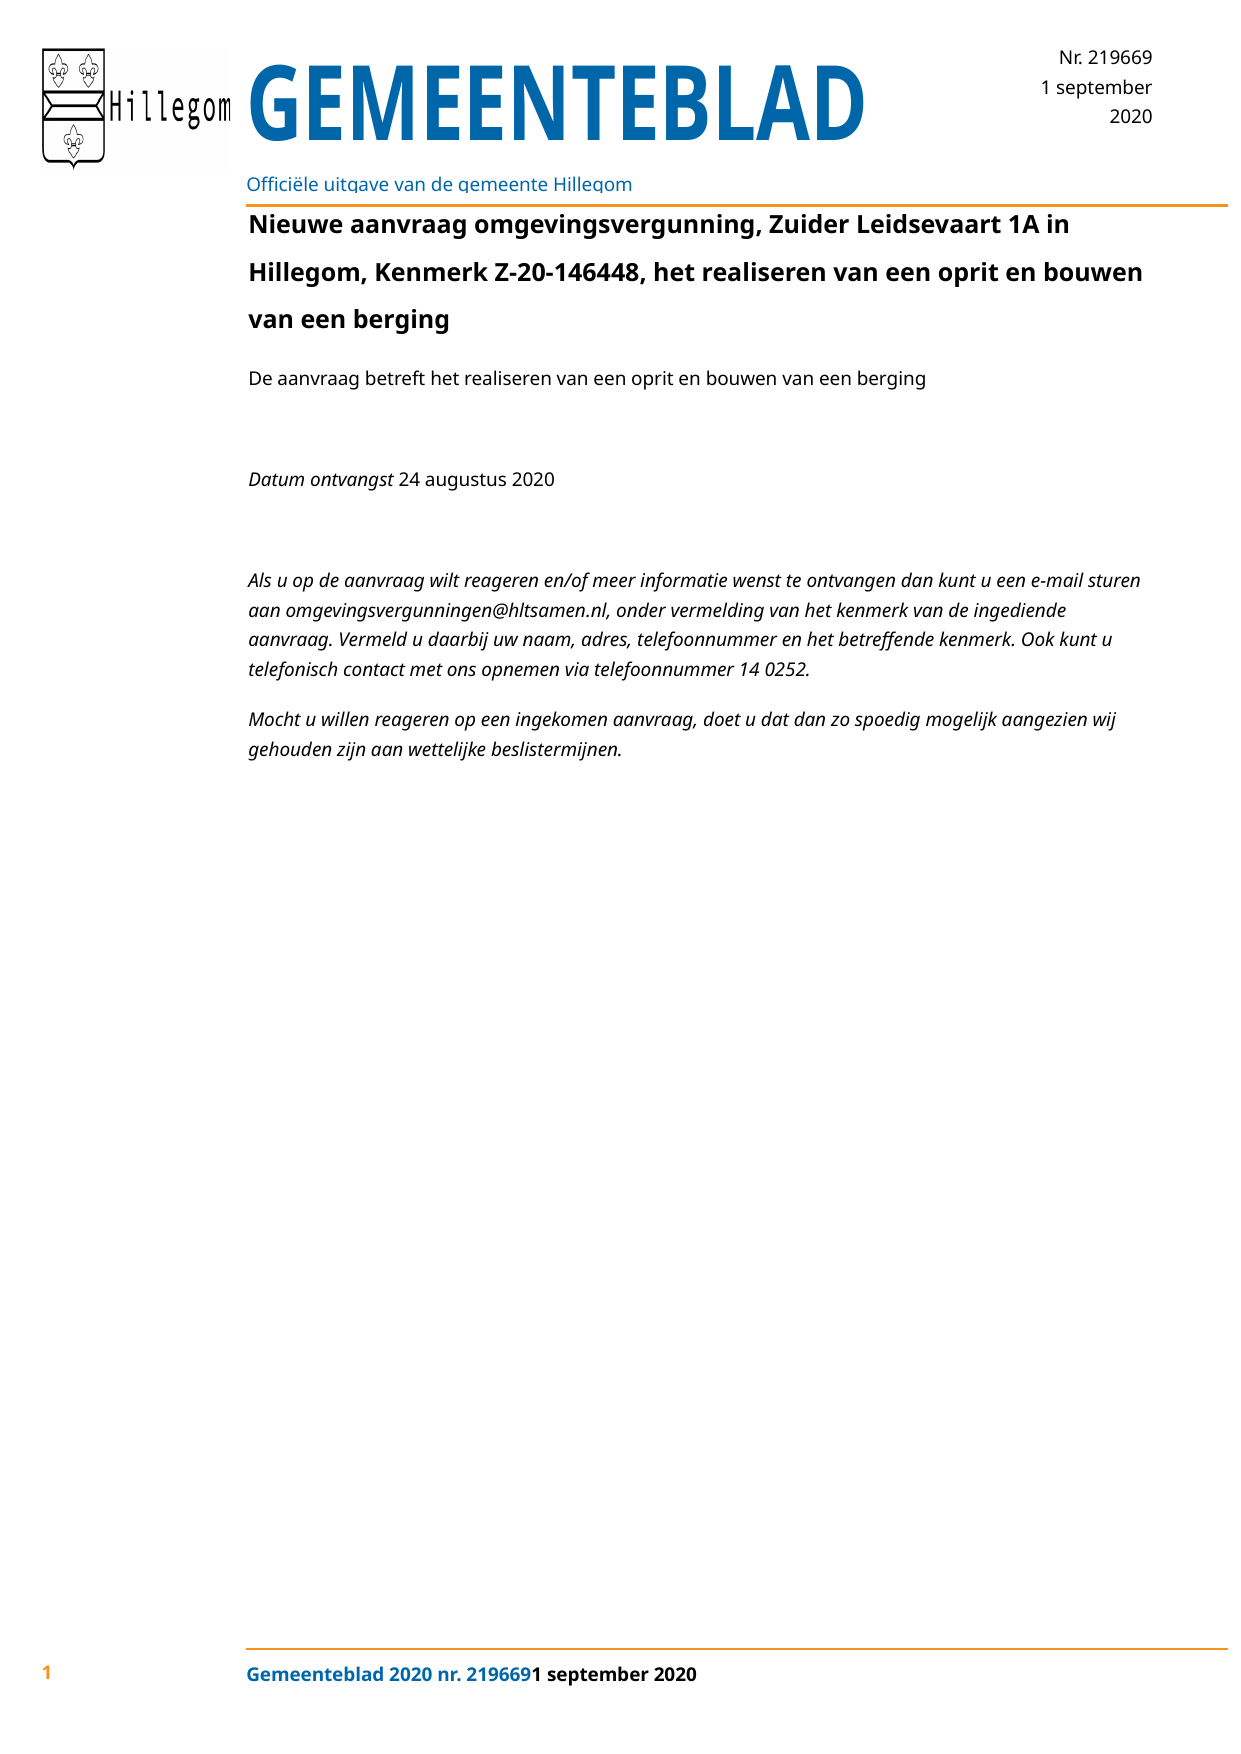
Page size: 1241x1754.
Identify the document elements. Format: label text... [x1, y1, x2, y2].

picture [41, 47, 231, 172]
text Mocht u willen reageren op een ingekomen aanvraag, doet u dat dan zo spoedig mogelijk aangezien wij gehouden zijn aan wettelijke beslistermijnen. [248, 706, 1152, 762]
text De aanvraag betreft het realiseren van een oprit en bouwen van een berging [248, 366, 1152, 391]
text Nieuwe aanvraag omgevingsvergunning, Zuider Leidsevaart 1A in Hillegom, Kenmerk Z-20-146448, het realiseren van een oprit en bouwen van een berging [248, 207, 1152, 336]
text Als u op de aanvraag wilt reageren en/of meer informatie wenst te ontvangen dan kunt u een e-mail sturen aan omgevingsvergunningen@hltsamen.nl, onder vermelding van het kenmerk van de ingediende aanvraag. Vermeld u daarbij uw naam, adres, telefoonnummer en het betreffende kenmerk. Ook kunt u telefonisch contact met ons opnemen via telefoonnummer 14 0252. [248, 567, 1152, 682]
text Datum ontvangst 24 augustus 2020 [248, 466, 1152, 492]
